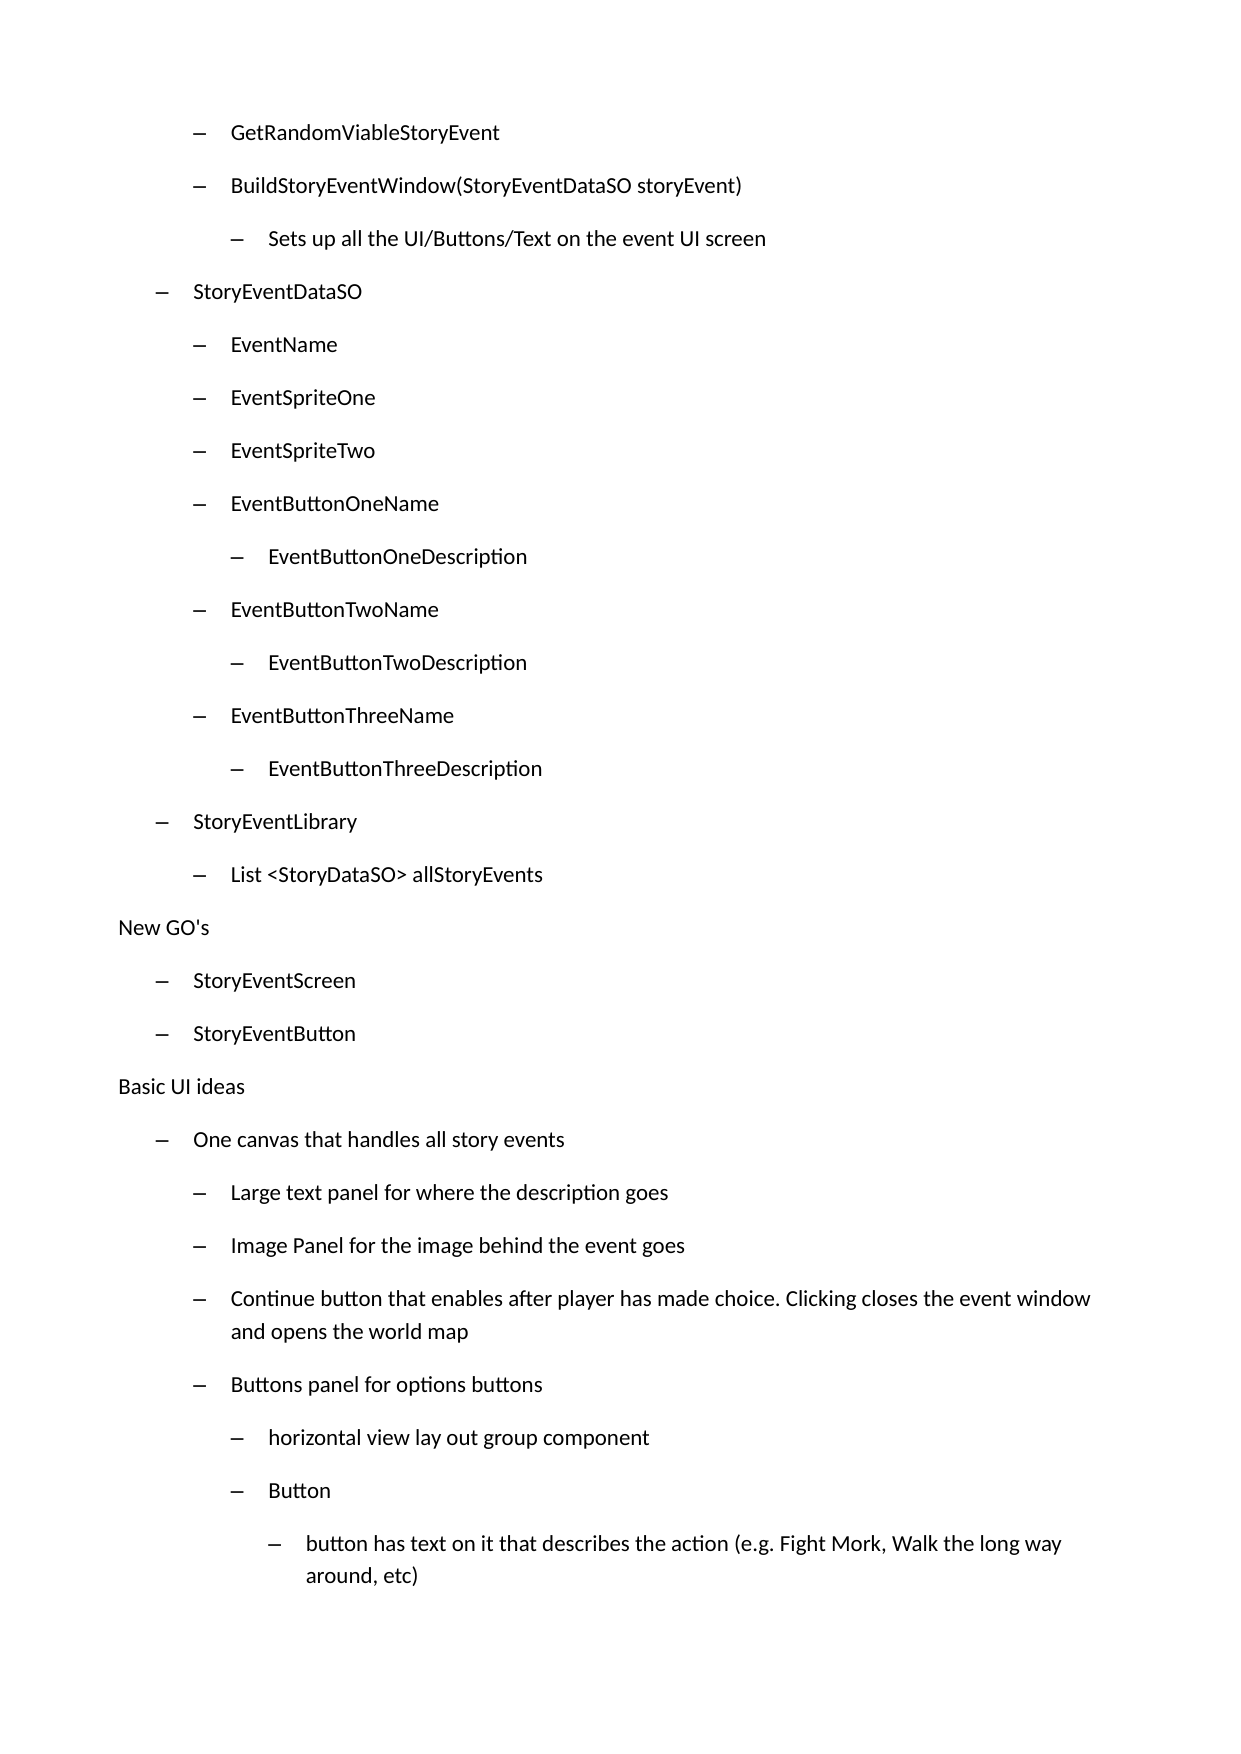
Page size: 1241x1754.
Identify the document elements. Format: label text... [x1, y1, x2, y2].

list EventButtonThreeName [193, 701, 1122, 729]
list Buttons panel for options buttons [193, 1370, 1122, 1398]
list EventSpriteOne [193, 383, 1122, 411]
list StoryEventDataSO [156, 277, 1122, 305]
list EventButtonOneDescription [231, 542, 1122, 570]
list EventButtonTwoDescription [231, 648, 1122, 676]
list horizontal view lay out group component [231, 1423, 1122, 1451]
list List <StoryDataSO> allStoryEvents [193, 860, 1122, 888]
list GetRandomViableStoryEvent [193, 118, 1122, 146]
list EventButtonOneName [193, 489, 1122, 517]
list StoryEventScreen [156, 966, 1122, 994]
list StoryEventLibrary [156, 807, 1122, 835]
list EventButtonTwoName [193, 595, 1122, 623]
list Image Panel for the image behind the event goes [193, 1232, 1122, 1259]
list One canvas that handles all story events [156, 1126, 1122, 1153]
list EventButtonThreeDescription [231, 754, 1122, 782]
list EventSpriteTwo [193, 436, 1122, 464]
list BuildStoryEventWindow(StoryEventDataSO storyEvent) [193, 171, 1122, 199]
text Basic UI ideas [118, 1072, 1122, 1101]
list Large text panel for where the description goes [193, 1178, 1122, 1207]
list Continue button that enables after player has made choice. Clicking closes the event window and opens the world map [193, 1284, 1122, 1345]
list StoryEventButton [156, 1019, 1122, 1047]
list button has text on it that describes the action (e.g. Fight Mork, Walk the long way around, etc) [268, 1529, 1122, 1589]
text New GO's [118, 913, 1122, 941]
list EventName [193, 330, 1122, 358]
list Sets up all the UI/Buttons/Text on the event UI screen [231, 224, 1122, 252]
list Button [231, 1476, 1122, 1504]
